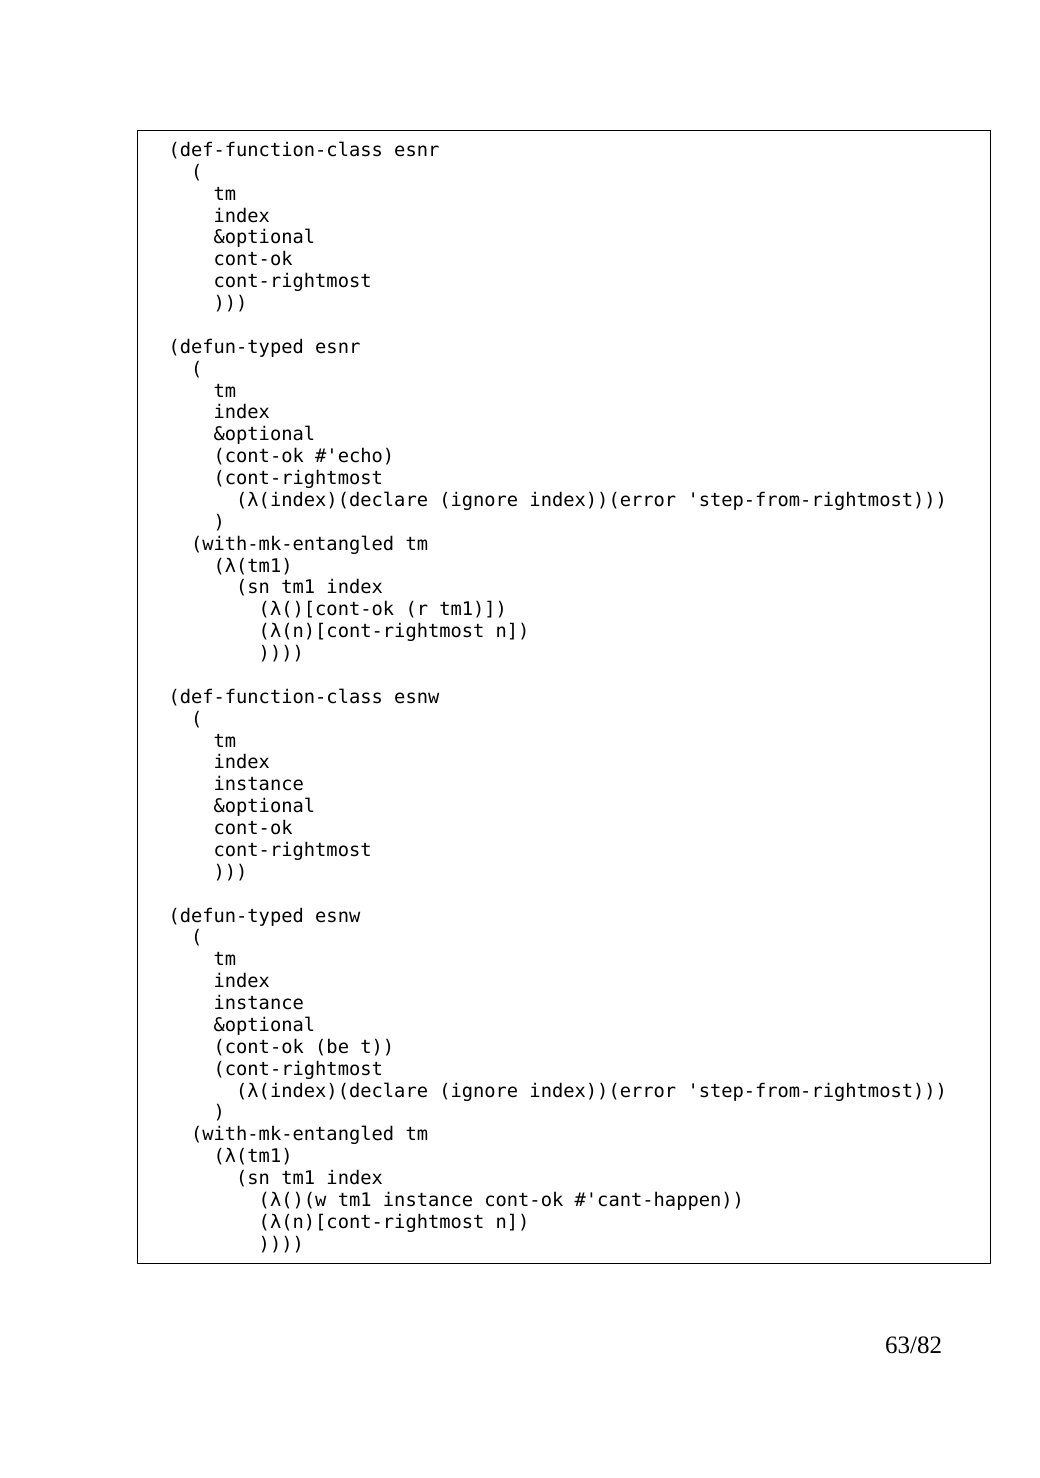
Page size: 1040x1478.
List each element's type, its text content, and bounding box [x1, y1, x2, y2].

text tm [146, 948, 982, 970]
text (defun-typed esnw [146, 904, 982, 926]
text (defun-typed esnr [146, 336, 982, 358]
text (def-function-class esnw [146, 686, 982, 708]
text ( [146, 926, 982, 948]
text &optional [146, 226, 982, 248]
text (λ(n)[cont-rightmost n]) [146, 1211, 982, 1233]
text cont-rightmost [146, 839, 982, 861]
text cont-ok [146, 817, 982, 839]
text (cont-rightmost [146, 467, 982, 489]
text index [146, 751, 982, 773]
text (def-function-class esnr [146, 139, 982, 161]
text (λ(index)(declare (ignore index))(error 'step-from-rightmost))) [146, 489, 982, 511]
text &optional [146, 1014, 982, 1036]
text )))) [146, 1233, 982, 1254]
text (with-mk-entangled tm [146, 1123, 982, 1145]
text (sn tm1 index [146, 1167, 982, 1189]
text ))) [146, 861, 982, 883]
text index [146, 204, 982, 226]
text tm [146, 183, 982, 204]
text instance [146, 773, 982, 795]
text (sn tm1 index [146, 576, 982, 598]
text (λ(tm1) [146, 1145, 982, 1167]
text (with-mk-entangled tm [146, 533, 982, 554]
text ) [146, 511, 982, 533]
text ( [146, 358, 982, 379]
text (λ()(w tm1 instance cont-ok #'cant-happen)) [146, 1189, 982, 1211]
text &optional [146, 423, 982, 445]
text (λ(n)[cont-rightmost n]) [146, 620, 982, 642]
text (λ(index)(declare (ignore index))(error 'step-from-rightmost))) [146, 1079, 982, 1101]
text instance [146, 992, 982, 1014]
text index [146, 401, 982, 423]
text index [146, 970, 982, 992]
text ( [146, 161, 982, 183]
text ) [146, 1101, 982, 1123]
text ( [146, 708, 982, 729]
text cont-ok [146, 248, 982, 270]
text (cont-rightmost [146, 1058, 982, 1079]
text ))) [146, 292, 982, 314]
text tm [146, 379, 982, 401]
text (λ()[cont-ok (r tm1)]) [146, 598, 982, 620]
text (cont-ok (be t)) [146, 1036, 982, 1058]
text tm [146, 729, 982, 751]
text (λ(tm1) [146, 554, 982, 576]
text cont-rightmost [146, 270, 982, 292]
text &optional [146, 795, 982, 817]
text )))) [146, 642, 982, 664]
text (cont-ok #'echo) [146, 445, 982, 467]
